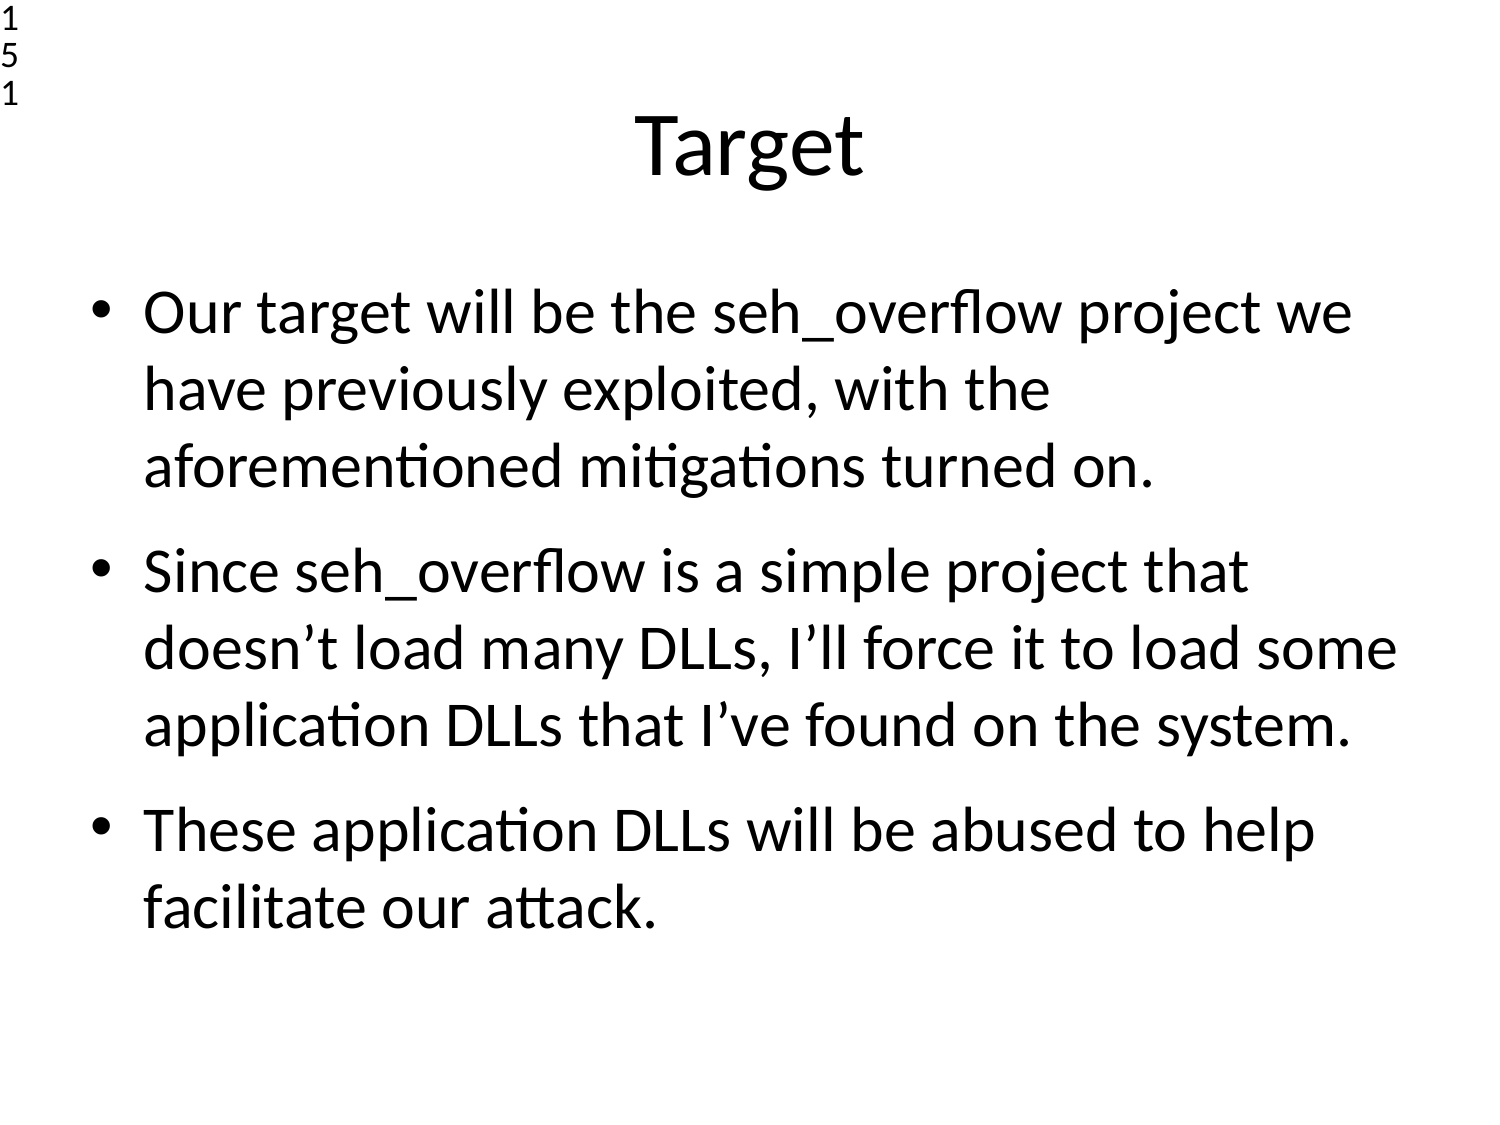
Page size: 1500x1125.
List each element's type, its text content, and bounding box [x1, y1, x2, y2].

title Target [75, 45, 1425, 233]
list Our target will be the seh_overflow project we have previously exploited, with the aforementioned mitigations turned on. Since seh_overflow is a simple project that doesn’t load many DLLs, I’ll force it to load some application DLLs that I’ve found on the system. These application DLLs will be abused to help facilitate our attack. [75, 262, 1425, 1005]
